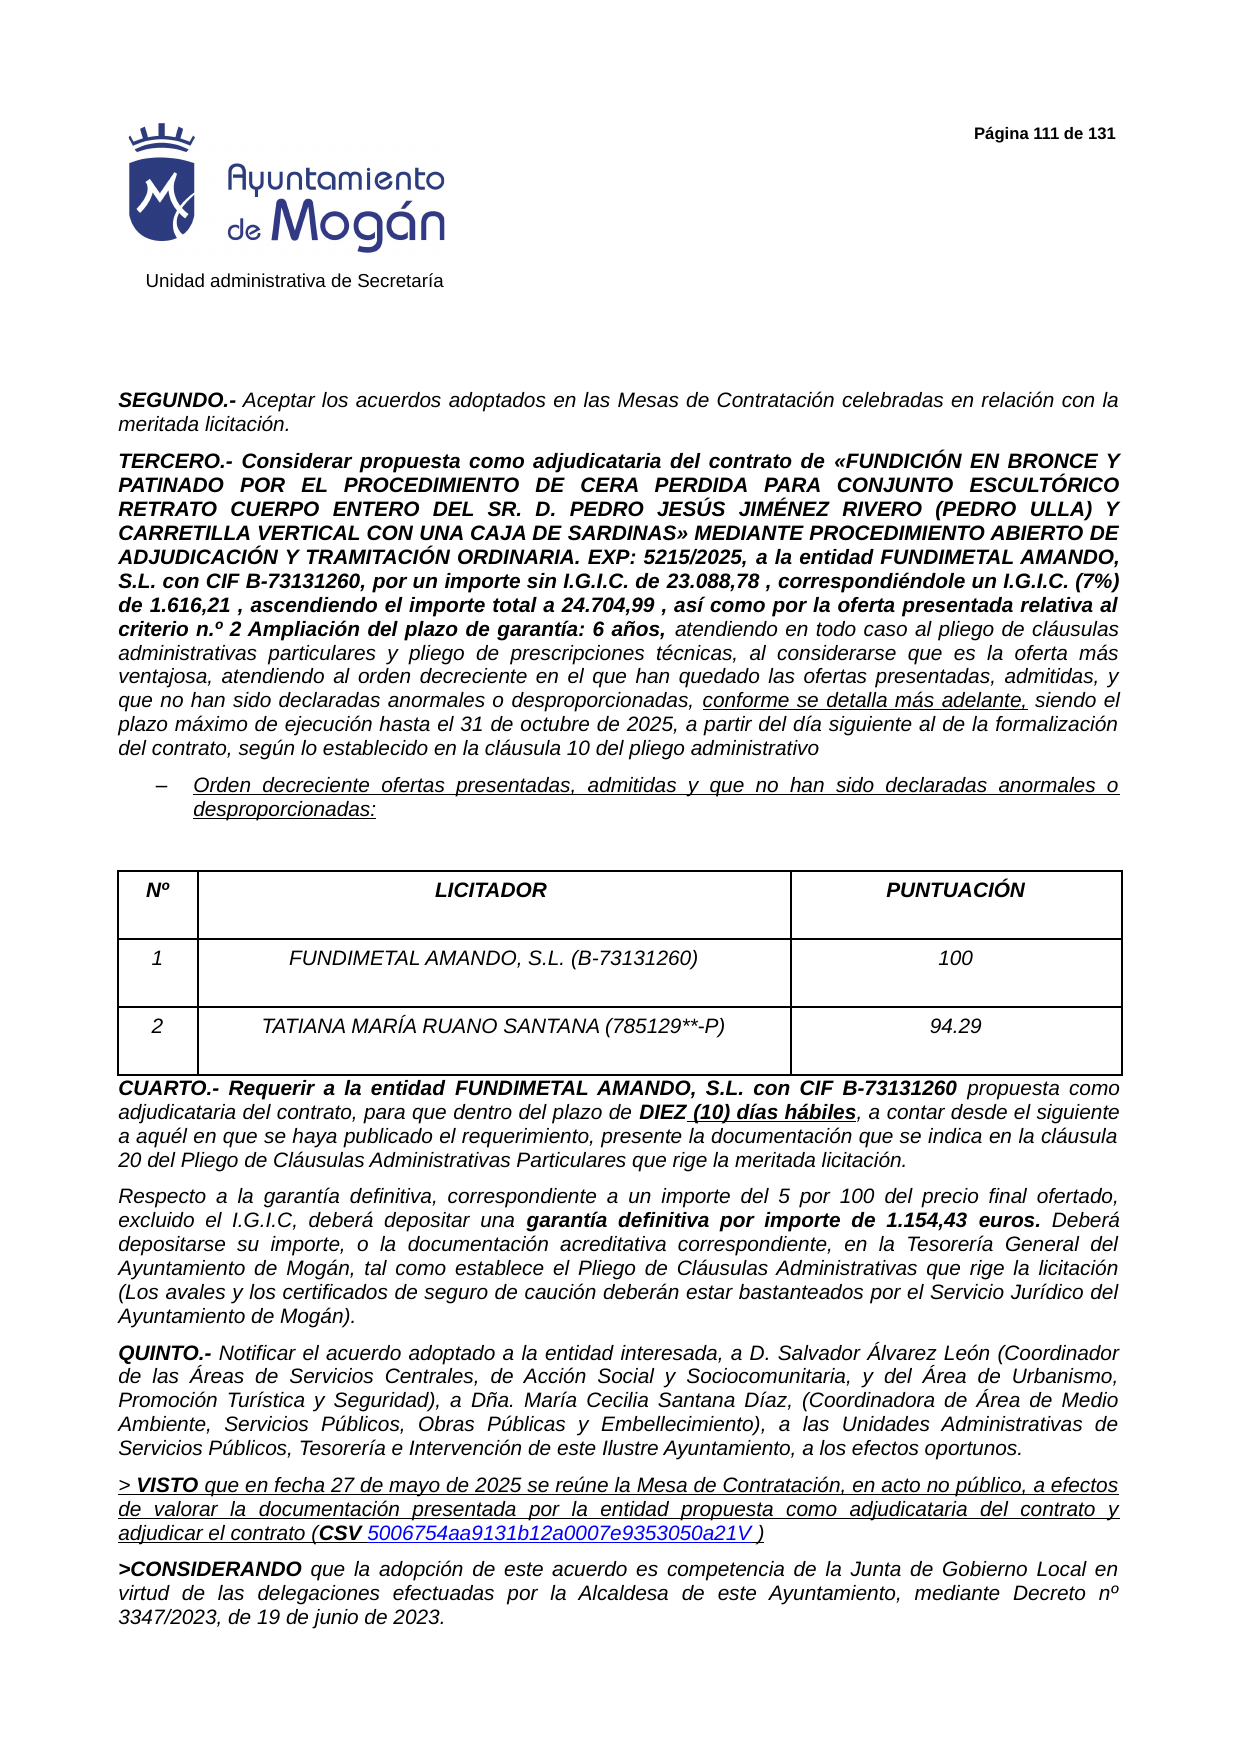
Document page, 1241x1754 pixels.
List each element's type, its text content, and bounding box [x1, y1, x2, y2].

table_cell 1 [119, 940, 197, 1006]
table_header LICITADOR [199, 872, 790, 938]
table_cell FUNDIMETAL AMANDO, S.L. (B-73131260) [199, 940, 790, 1006]
list Orden decreciente ofertas presentadas, admitidas y que no han sido declaradas anormales o desproporcionadas: [156, 773, 1122, 821]
text SEGUNDO.- Aceptar los acuerdos adoptados en las Mesas de Contratación celebradas en relación con la meritada licitación. [118, 388, 1122, 436]
table_header Nº [119, 872, 197, 938]
table_cell 100 [792, 940, 1121, 1006]
table_cell TATIANA MARÍA RUANO SANTANA (785129**-P) [199, 1008, 790, 1074]
picture [128, 123, 445, 259]
table_cell 2 [119, 1008, 197, 1074]
table_header PUNTUACIÓN [792, 872, 1121, 938]
text > VISTO que en fecha 27 de mayo de 2025 se reúne la Mesa de Contratación, en acto no público, a efectos de valorar la documentación presentada por la entidad propuesta como adjudicataria del contrato y adjudicar el contrato (CSV 5006754aa9131b12a0007e9353050a21V ) [118, 1473, 1122, 1544]
text Respecto a la garantía definitiva, correspondiente a un importe del 5 por 100 del precio final ofertado, excluido el I.G.I.C, deberá depositar una garantía definitiva por importe de 1.154,43 euros. Deberá depositarse su importe, o la documentación acreditativa correspondiente, en la Tesorería General del Ayuntamiento de Mogán, tal como establece el Pliego de Cláusulas Administrativas que rige la licitación (Los avales y los certificados de seguro de caución deberán estar bastanteados por el Servicio Jurídico del Ayuntamiento de Mogán). [118, 1184, 1122, 1328]
text CUARTO.- Requerir a la entidad FUNDIMETAL AMANDO, S.L. con CIF B-73131260 propuesta como adjudicataria del contrato, para que dentro del plazo de DIEZ (10) días hábiles, a contar desde el siguiente a aquél en que se haya publicado el requerimiento, presente la documentación que se indica en la cláusula 20 del Pliego de Cláusulas Administrativas Particulares que rige la meritada licitación. [118, 1076, 1122, 1172]
text TERCERO.- Considerar propuesta como adjudicataria del contrato de «FUNDICIÓN EN BRONCE Y PATINADO POR EL PROCEDIMIENTO DE CERA PERDIDA PARA CONJUNTO ESCULTÓRICO RETRATO CUERPO ENTERO DEL SR. D. PEDRO JESÚS JIMÉNEZ RIVERO (PEDRO ULLA) Y CARRETILLA VERTICAL CON UNA CAJA DE SARDINAS» MEDIANTE PROCEDIMIENTO ABIERTO DE ADJUDICACIÓN Y TRAMITACIÓN ORDINARIA. EXP: 5215/2025, a la entidad FUNDIMETAL AMANDO, S.L. con CIF B-73131260, por un importe sin I.G.I.C. de 23.088,78 , correspondiéndole un I.G.I.C. (7%) de 1.616,21 , ascendiendo el importe total a 24.704,99 , así como por la oferta presentada relativa al criterio n.º 2 Ampliación del plazo de garantía: 6 años, atendiendo en todo caso al pliego de cláusulas administrativas particulares y pliego de prescripciones técnicas, al considerarse que es la oferta más ventajosa, atendiendo al orden decreciente en el que han quedado las ofertas presentadas, admitidas, y que no han sido declaradas anormales o desproporcionadas, conforme se detalla más adelante, siendo el plazo máximo de ejecución hasta el 31 de octubre de 2025, a partir del día siguiente al de la formalización del contrato, según lo establecido en la cláusula 10 del pliego administrativo [118, 449, 1122, 760]
text >CONSIDERANDO que la adopción de este acuerdo es competencia de la Junta de Gobierno Local en virtud de las delegaciones efectuadas por la Alcaldesa de este Ayuntamiento, mediante Decreto nº 3347/2023, de 19 de junio de 2023. [118, 1557, 1122, 1629]
table_cell 94,29 [792, 1008, 1121, 1074]
text QUINTO.- Notificar el acuerdo adoptado a la entidad interesada, a D. Salvador Álvarez León (Coordinador de las Áreas de Servicios Centrales, de Acción Social y Sociocomunitaria, y del Área de Urbanismo, Promoción Turística y Seguridad), a Dña. María Cecilia Santana Díaz, (Coordinadora de Área de Medio Ambiente, Servicios Públicos, Obras Públicas y Embellecimiento), a las Unidades Administrativas de Servicios Públicos, Tesorería e Intervención de este Ilustre Ayuntamiento, a los efectos oportunos. [118, 1340, 1122, 1460]
